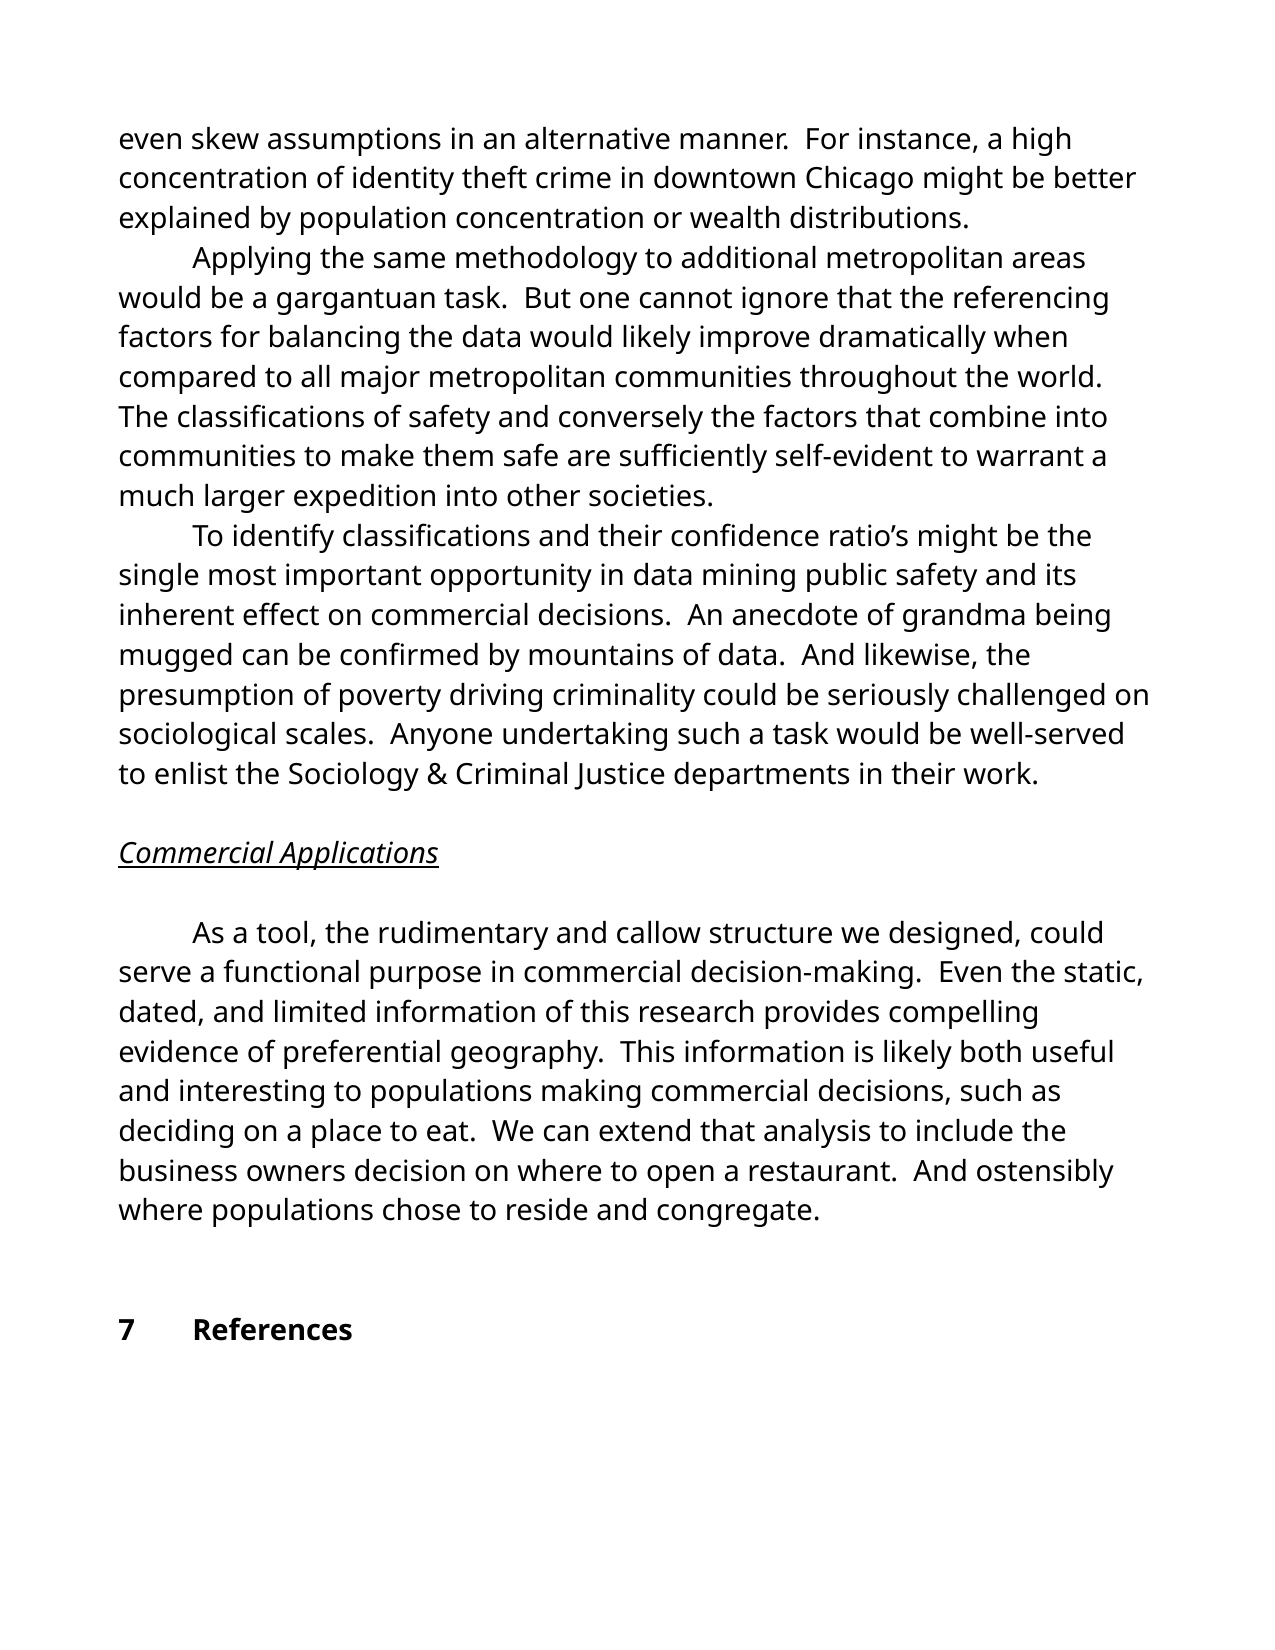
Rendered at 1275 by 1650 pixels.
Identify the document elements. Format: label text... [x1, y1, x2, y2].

text even skew assumptions in an alternative manner. For instance, a high concentration of identity theft crime in downtown Chicago might be better explained by population concentration or wealth distributions. [118, 118, 1157, 237]
text Applying the same methodology to additional metropolitan areas would be a gargantuan task. But one cannot ignore that the referencing factors for balancing the data would likely improve dramatically when compared to all major metropolitan communities throughout the world. The classifications of safety and conversely the factors that combine into communities to make them safe are sufficiently self-evident to warrant a much larger expedition into other societies. [118, 237, 1157, 515]
text As a tool, the rudimentary and callow structure we designed, could serve a functional purpose in commercial decision-making. Even the static, dated, and limited information of this research provides compelling evidence of preferential geography. This information is likely both useful and interesting to populations making commercial decisions, such as deciding on a place to eat. We can extend that analysis to include the business owners decision on where to open a restaurant. And ostensibly where populations chose to reside and congregate. [118, 912, 1157, 1229]
text Commercial Applications [118, 832, 1157, 872]
text To identify classifications and their confidence ratio’s might be the single most important opportunity in data mining public safety and its inherent effect on commercial decisions. An anecdote of grandma being mugged can be confirmed by mountains of data. And likewise, the presumption of poverty driving criminality could be seriously challenged on sociological scales. Anyone undertaking such a task would be well-served to enlist the Sociology & Criminal Justice departments in their work. [118, 515, 1157, 793]
text 7 References [118, 1309, 1157, 1348]
